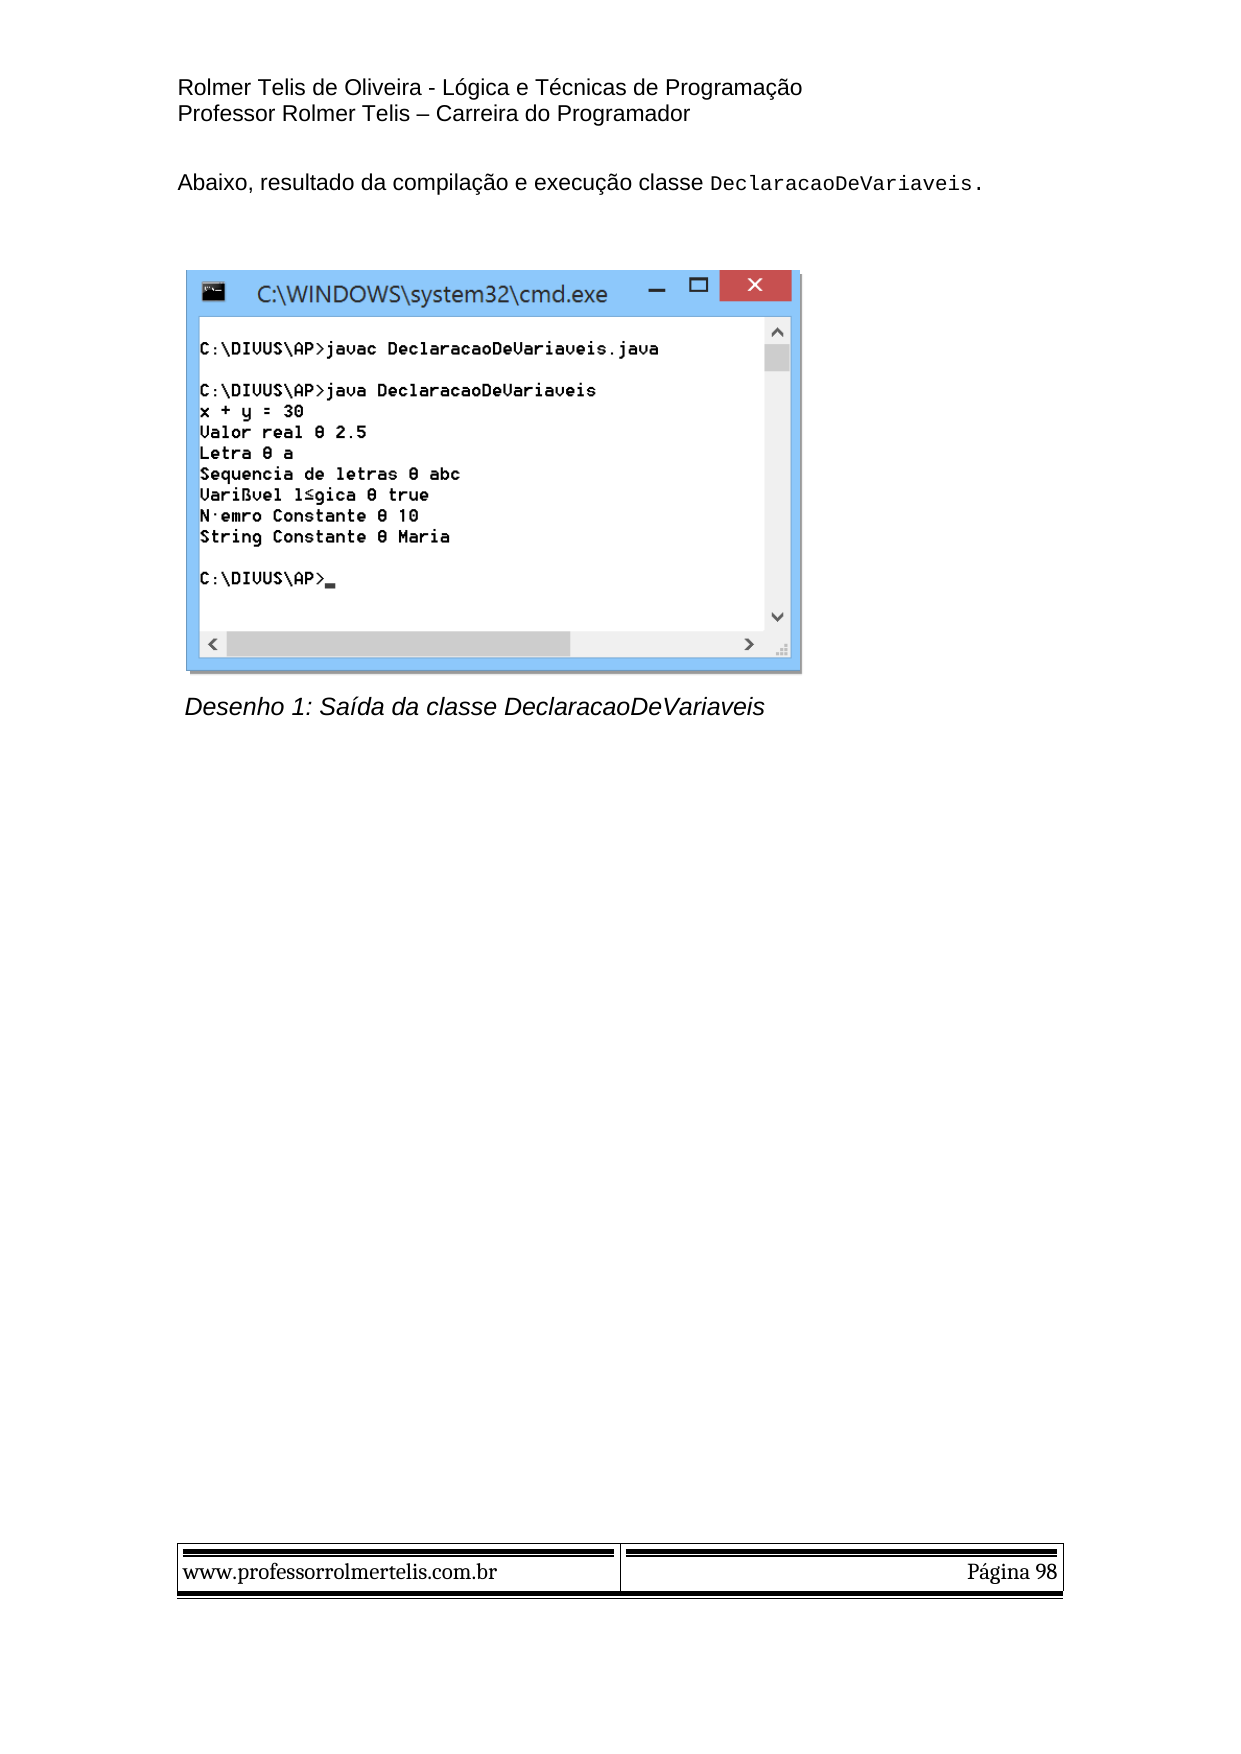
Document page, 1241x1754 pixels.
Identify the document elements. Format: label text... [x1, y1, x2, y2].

text Abaixo, resultado da compilação e execução classe DeclaracaoDeVariaveis. [177, 168, 1063, 196]
text Desenho 1: Saída da classe DeclaracaoDeVariaveis [184, 671, 802, 721]
picture [186, 270, 800, 671]
